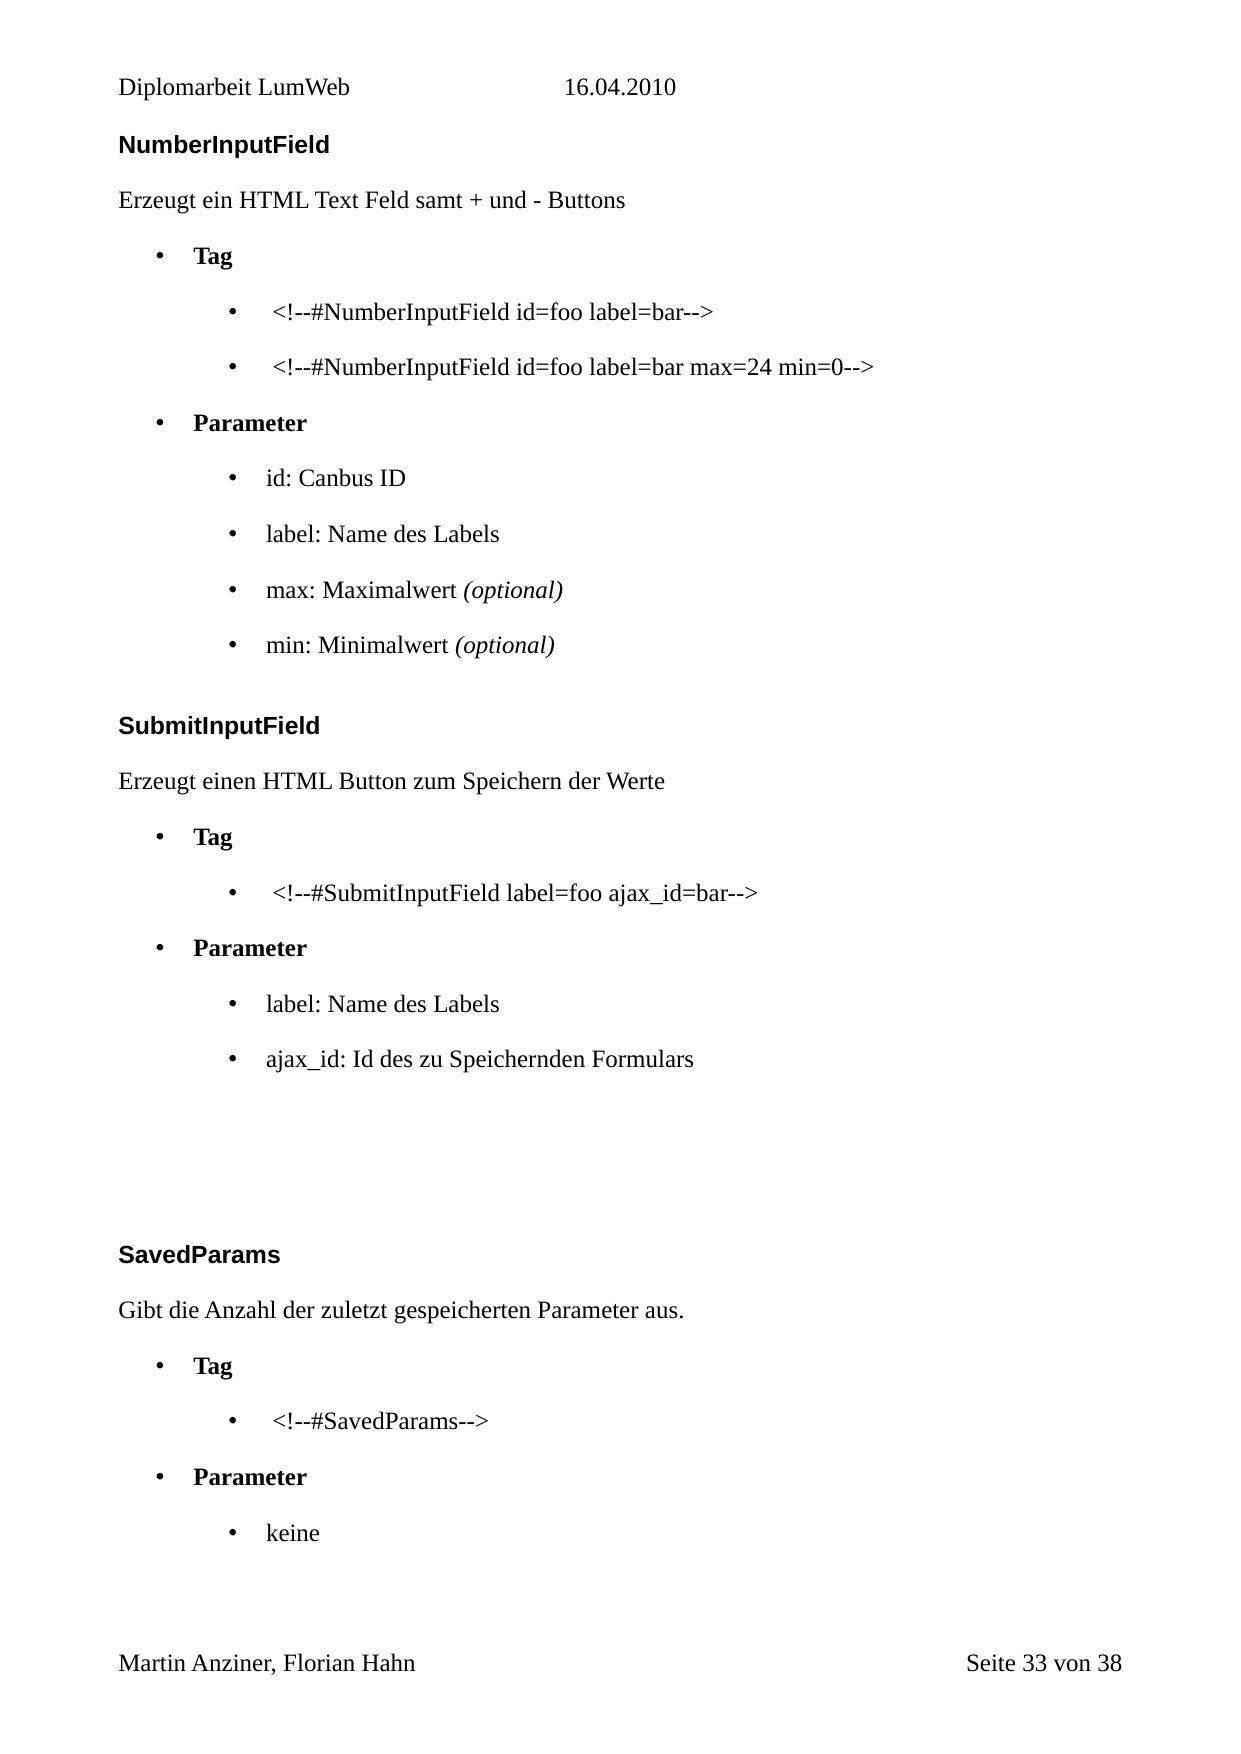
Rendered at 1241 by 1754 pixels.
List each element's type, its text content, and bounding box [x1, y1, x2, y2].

list max: Maximalwert (optional) [228, 575, 1122, 603]
list Tag [156, 822, 1122, 851]
list label: Name des Labels [228, 989, 1122, 1018]
list keine [228, 1518, 1122, 1546]
text Erzeugt einen HTML Button zum Speichern der Werte [118, 766, 1122, 795]
list <!--#NumberInputField id=foo label=bar max=24 min=0--> [228, 352, 1122, 381]
subtitle SavedParams [118, 1240, 1122, 1268]
list Tag [156, 241, 1122, 270]
text Erzeugt ein HTML Text Feld samt + und - Buttons [118, 185, 1122, 214]
list id: Canbus ID [228, 463, 1122, 492]
subtitle NumberInputField [118, 130, 1122, 159]
subtitle SubmitInputField [118, 711, 1122, 739]
list Parameter [156, 933, 1122, 962]
list <!--#SavedParams--> [228, 1406, 1122, 1435]
list label: Name des Labels [228, 519, 1122, 548]
list min: Minimalwert (optional) [228, 630, 1122, 659]
list Tag [156, 1351, 1122, 1379]
list ajax_id: Id des zu Speichernden Formulars [228, 1044, 1122, 1073]
list Parameter [156, 408, 1122, 437]
list <!--#NumberInputField id=foo label=bar--> [228, 297, 1122, 325]
list <!--#SubmitInputField label=foo ajax_id=bar--> [228, 878, 1122, 906]
list Parameter [156, 1462, 1122, 1491]
text Gibt die Anzahl der zuletzt gespeicherten Parameter aus. [118, 1295, 1122, 1324]
